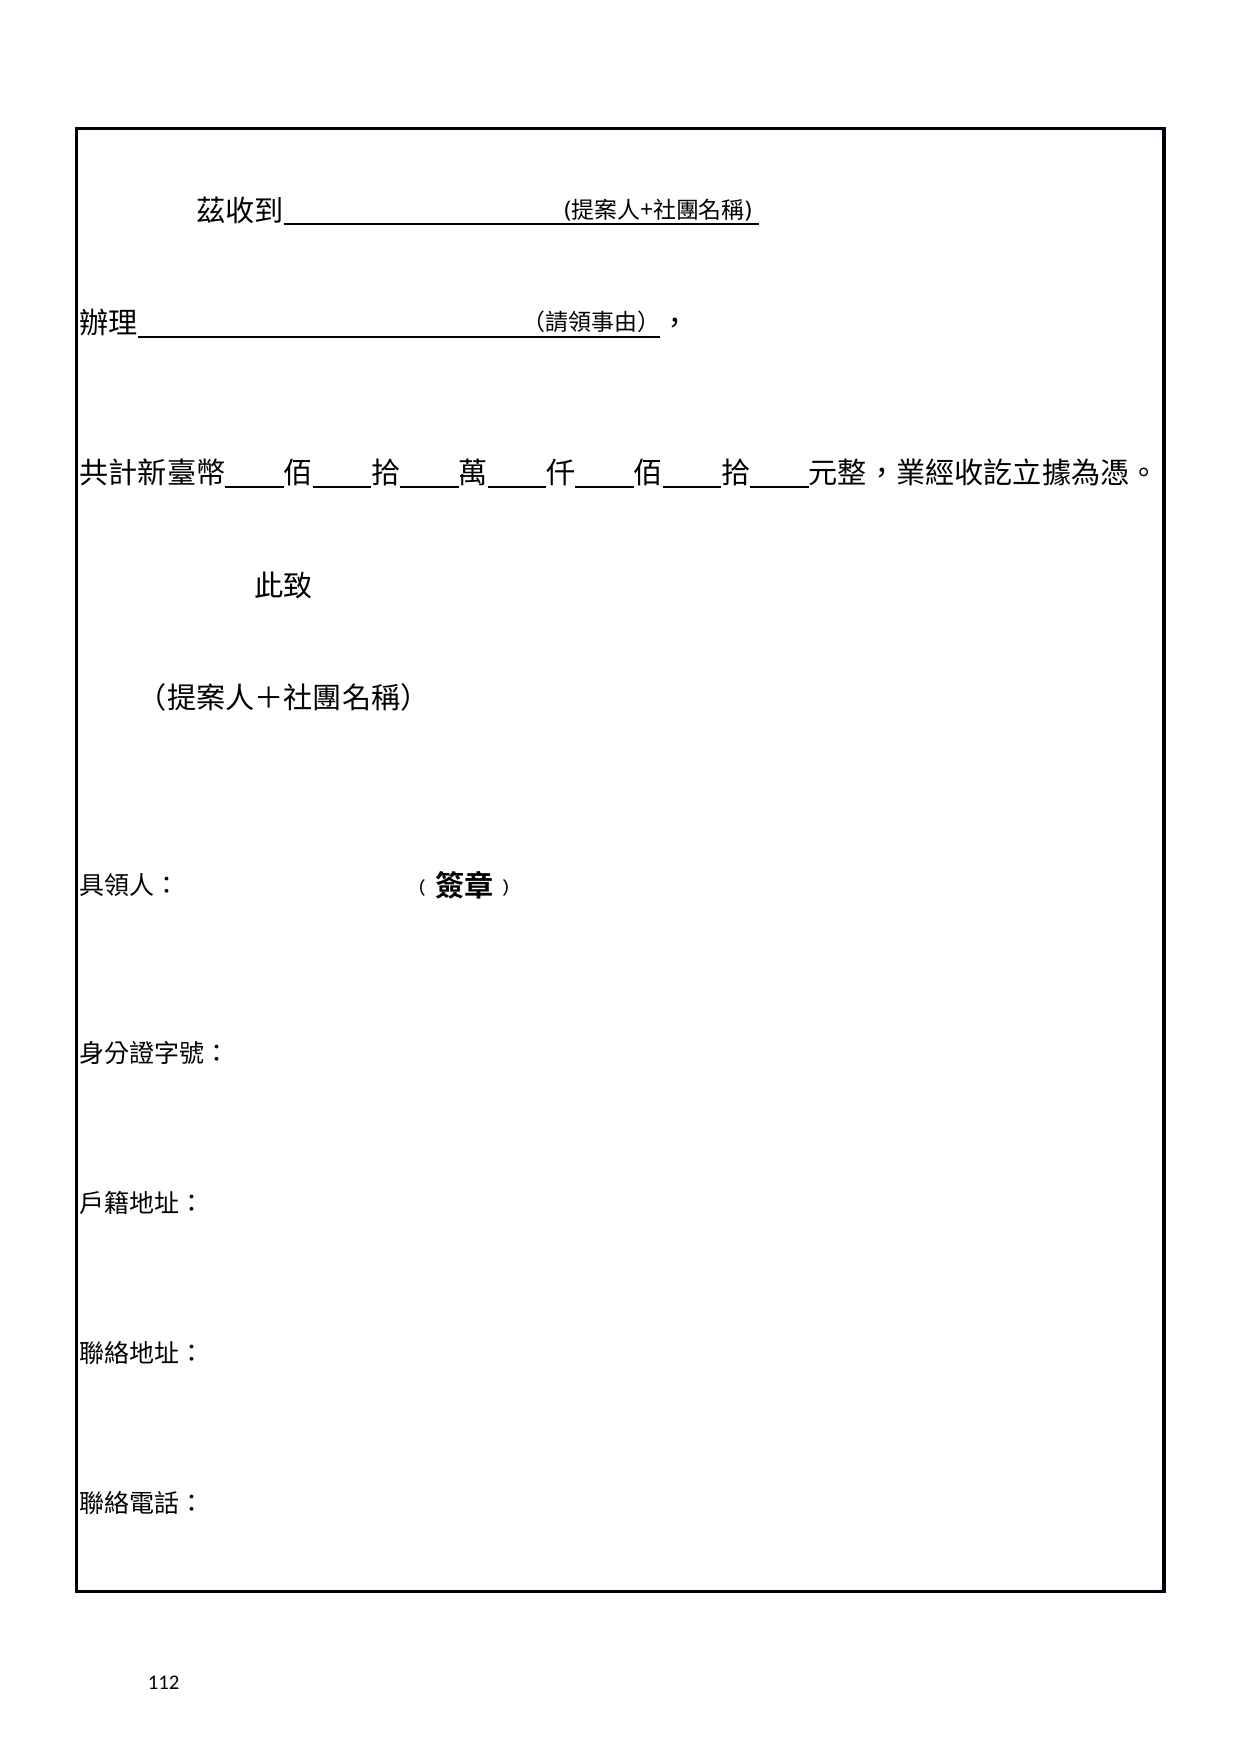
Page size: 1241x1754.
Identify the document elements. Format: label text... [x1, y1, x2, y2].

table_header 茲收到 (提案人+社團名稱) 辦理 （請領事由）， 共計新臺幣 佰 拾 萬 仟 佰 拾 元整，業經收訖立據為憑。 此致 （提案人＋社團名稱） 具領人： ﹙簽章﹚ 身分證字號： 戶籍地址： 聯絡地址： 聯絡電話： [78, 130, 1162, 1589]
